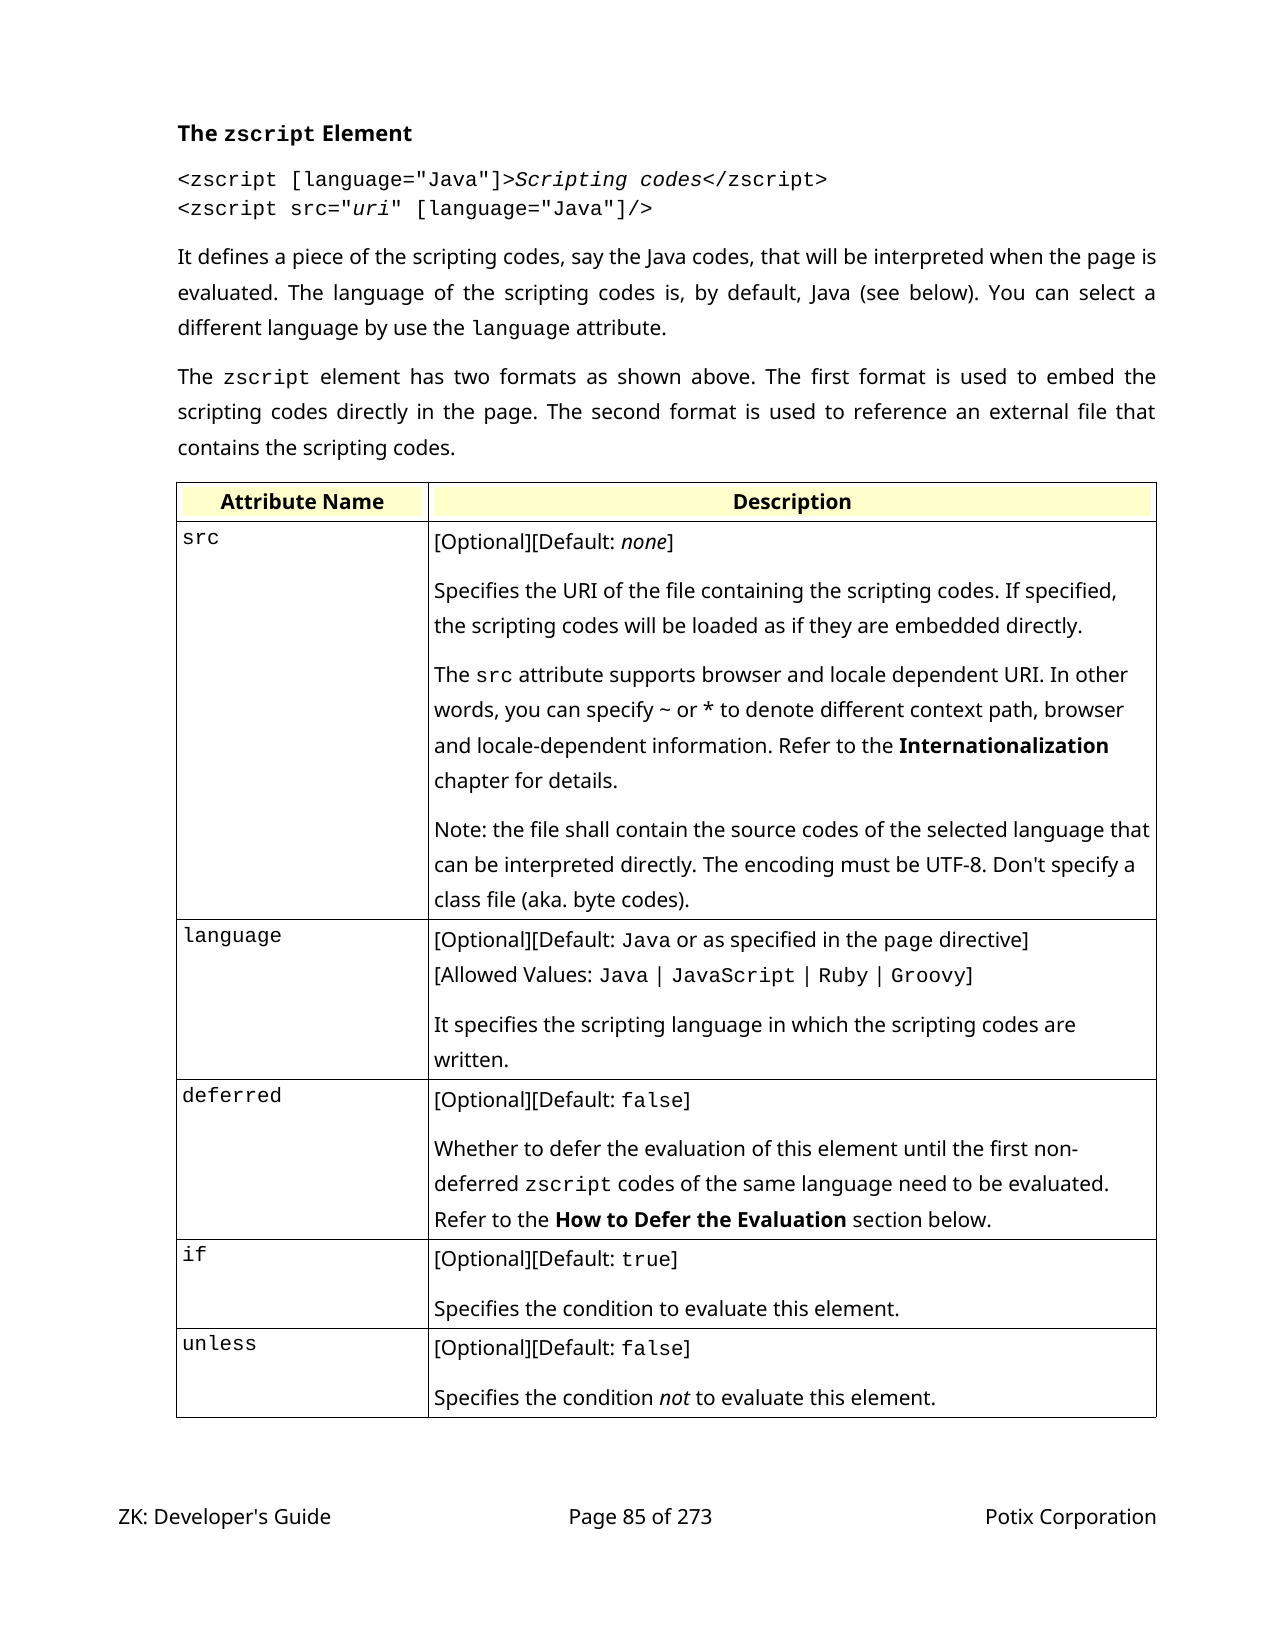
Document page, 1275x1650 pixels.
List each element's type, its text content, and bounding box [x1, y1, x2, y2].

table_cell language [177, 920, 428, 1079]
table_cell [Optional][Default: false] Whether to defer the evaluation of this element until the first non-deferred zscript codes of the same language need to be evaluated. Refer to the How to Defer the Evaluation section below. [429, 1080, 1156, 1239]
table_cell [Optional][Default: false] Specifies the condition not to evaluate this element. [429, 1329, 1156, 1417]
table_cell [Optional][Default: Java or as specified in the page directive] [Allowed Values: Java | JavaScript | Ruby | Groovy] It specifies the scripting language in which the scripting codes are written. [429, 920, 1156, 1079]
subtitle The zscript Element [177, 118, 1157, 148]
text It defines a piece of the scripting codes, say the Java codes, that will be interpreted when the page is evaluated. The language of the scripting codes is, by default, Java (see below). You can select a different language by use the language attribute. [177, 242, 1157, 341]
table_cell deferred [177, 1080, 428, 1239]
table_cell unless [177, 1329, 428, 1417]
table_cell [Optional][Default: true] Specifies the condition to evaluate this element. [429, 1240, 1156, 1328]
table_header Attribute Name [177, 483, 428, 521]
text <zscript [language="Java"]>Scripting codes</zscript> <zscript src="uri" [language="Java"]/> [177, 169, 1157, 222]
table_header Description [429, 483, 1156, 521]
table_cell [Optional][Default: none] Specifies the URI of the file containing the scripting codes. If specified, the scripting codes will be loaded as if they are embedded directly. The src attribute supports browser and locale dependent URI. In other words, you can specify ~ or * to denote different context path, browser and locale-dependent information. Refer to the Internationalization chapter for details. Note: the file shall contain the source codes of the selected language that can be interpreted directly. The encoding must be UTF-8. Don't specify a class file (aka. byte codes). [429, 522, 1156, 919]
text The zscript element has two formats as shown above. The first format is used to embed the scripting codes directly in the page. The second format is used to reference an external file that contains the scripting codes. [177, 362, 1157, 461]
table_cell src [177, 522, 428, 919]
table_cell if [177, 1240, 428, 1328]
